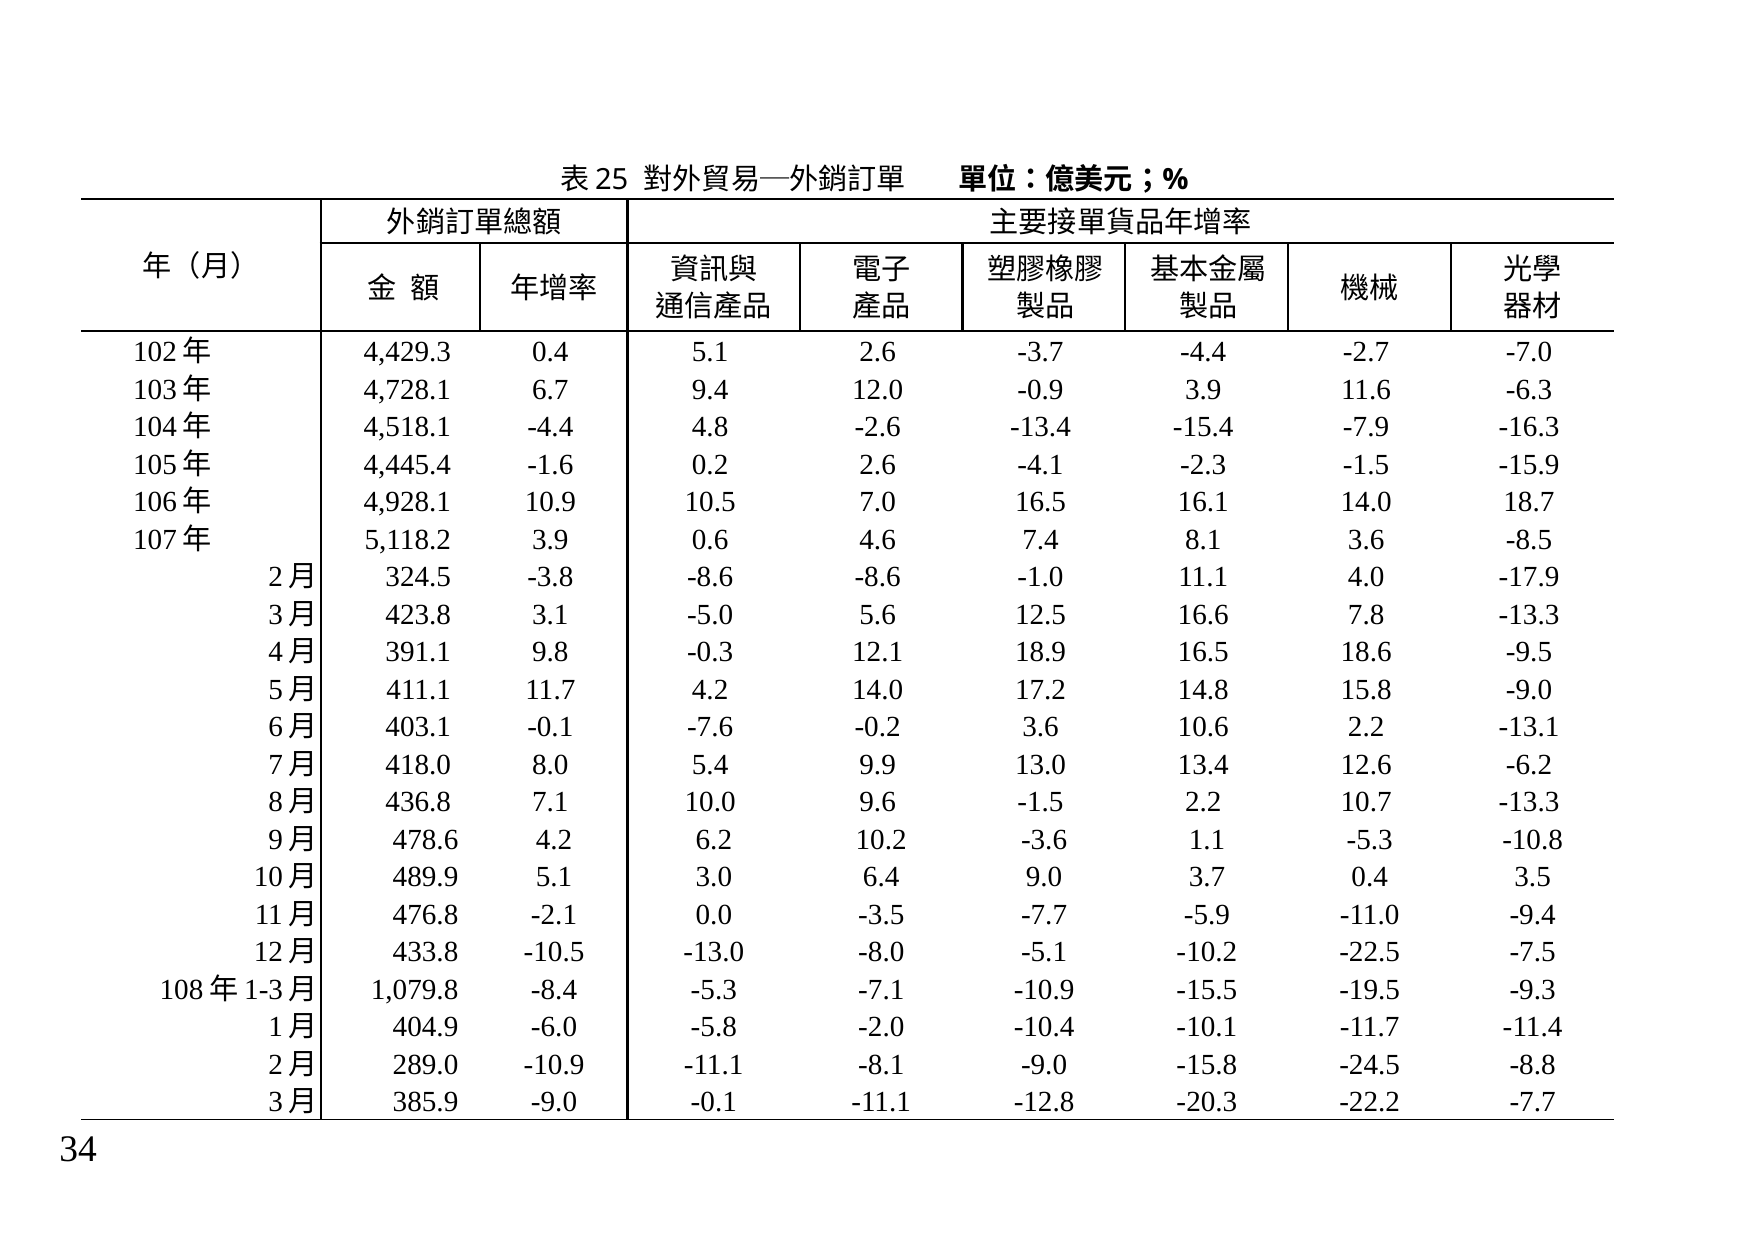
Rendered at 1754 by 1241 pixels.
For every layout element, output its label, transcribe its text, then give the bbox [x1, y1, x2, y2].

table_cell -11.0 [1288, 894, 1451, 932]
table_cell 光學 器材 [1452, 244, 1614, 329]
table_cell 年增率 [481, 244, 626, 329]
table_cell 10.9 [480, 482, 626, 519]
table_cell 108年1-3月 [81, 969, 320, 1007]
table_cell 4,928.1 [322, 482, 480, 519]
table_cell 104年 [81, 407, 320, 444]
table_cell 16.5 [963, 482, 1125, 519]
table_cell -7.5 [1451, 932, 1614, 969]
table_cell 10.7 [1288, 782, 1451, 819]
table_cell -0.3 [629, 632, 799, 669]
table_cell 12月 [81, 932, 320, 969]
table_cell 476.8 [322, 894, 480, 932]
table_cell 5.4 [629, 744, 799, 782]
table_cell 9.0 [963, 857, 1125, 894]
table_cell 12.0 [800, 369, 962, 407]
table_cell 3.5 [1451, 857, 1614, 894]
table_cell 289.0 [322, 1044, 480, 1082]
table_cell 4.8 [629, 407, 799, 444]
table_cell 10.2 [800, 819, 962, 857]
table_cell -19.5 [1288, 969, 1451, 1007]
table_cell 2月 [81, 1044, 320, 1082]
table_cell -9.0 [480, 1082, 626, 1119]
table_cell -9.0 [963, 1044, 1125, 1082]
table_cell -9.5 [1451, 632, 1614, 669]
table_cell 2月 [81, 557, 320, 594]
table_cell 10.0 [629, 782, 799, 819]
table_cell 3.9 [480, 519, 626, 557]
table_cell -15.5 [1125, 969, 1288, 1007]
table_cell -8.1 [800, 1044, 962, 1082]
table_cell -12.8 [963, 1082, 1125, 1119]
table_cell -0.1 [629, 1082, 799, 1119]
table_cell 機械 [1289, 244, 1450, 329]
table_cell -7.1 [800, 969, 962, 1007]
table_cell 4月 [81, 632, 320, 669]
table_cell -15.4 [1125, 407, 1288, 444]
table_cell 3.0 [629, 857, 799, 894]
table_cell -8.6 [800, 557, 962, 594]
table_cell 11月 [81, 894, 320, 932]
table_cell 3.9 [1125, 369, 1288, 407]
table_cell -10.2 [1125, 932, 1288, 969]
table_cell -15.9 [1451, 444, 1614, 482]
table_cell 4,518.1 [322, 407, 480, 444]
table_cell 3月 [81, 1082, 320, 1119]
table_cell 18.9 [963, 632, 1125, 669]
table_cell -11.4 [1451, 1007, 1614, 1044]
table_cell -1.5 [1288, 444, 1451, 482]
table_cell 418.0 [322, 744, 480, 782]
table_cell -7.0 [1451, 332, 1614, 369]
table_cell 基本金屬 製品 [1126, 244, 1287, 329]
table_cell 資訊與 通信產品 [629, 244, 799, 329]
table_cell -3.5 [800, 894, 962, 932]
table_cell -15.8 [1125, 1044, 1288, 1082]
table_cell 15.8 [1288, 669, 1451, 707]
table_cell -2.0 [800, 1007, 962, 1044]
table_cell -10.9 [480, 1044, 626, 1082]
table_cell -2.3 [1125, 444, 1288, 482]
table_cell 17.2 [963, 669, 1125, 707]
table_cell 4,429.3 [322, 332, 480, 369]
table_cell 391.1 [322, 632, 480, 669]
table_cell 3.6 [1288, 519, 1451, 557]
table_cell 103年 [81, 369, 320, 407]
table_cell 489.9 [322, 857, 480, 894]
table_cell 7.0 [800, 482, 962, 519]
table_cell 9.6 [800, 782, 962, 819]
table_cell 金 額 [322, 244, 479, 329]
table_cell 4.2 [629, 669, 799, 707]
table_cell 8.0 [480, 744, 626, 782]
table_cell -1.5 [963, 782, 1125, 819]
table_cell 324.5 [322, 557, 480, 594]
table_cell 7.8 [1288, 594, 1451, 632]
table_cell 12.6 [1288, 744, 1451, 782]
table_cell 8月 [81, 782, 320, 819]
table_cell 11.1 [1125, 557, 1288, 594]
table_cell 385.9 [322, 1082, 480, 1119]
table_cell -4.4 [480, 407, 626, 444]
table_cell 404.9 [322, 1007, 480, 1044]
table_cell 7.4 [963, 519, 1125, 557]
table_cell -1.6 [480, 444, 626, 482]
table_header 年（月） [81, 200, 320, 329]
table_cell 13.4 [1125, 744, 1288, 782]
table_cell -0.1 [480, 707, 626, 744]
table_cell -10.9 [963, 969, 1125, 1007]
table_cell 12.5 [963, 594, 1125, 632]
table_cell -4.4 [1125, 332, 1288, 369]
table_cell -2.7 [1288, 332, 1451, 369]
table_cell -5.0 [629, 594, 799, 632]
table_header 外銷訂單總額 [322, 200, 626, 242]
table_cell 433.8 [322, 932, 480, 969]
table_cell 2.6 [800, 444, 962, 482]
table_cell -13.3 [1451, 782, 1614, 819]
table_cell 2.2 [1125, 782, 1288, 819]
table_cell 3.7 [1125, 857, 1288, 894]
table_cell -8.8 [1451, 1044, 1614, 1082]
table_cell 14.0 [800, 669, 962, 707]
table_cell -8.4 [480, 969, 626, 1007]
table_cell -9.3 [1451, 969, 1614, 1007]
table_cell -5.8 [629, 1007, 799, 1044]
table_cell 1月 [81, 1007, 320, 1044]
table_cell 6.7 [480, 369, 626, 407]
table_cell -8.6 [629, 557, 799, 594]
table_cell 3月 [81, 594, 320, 632]
table_cell -22.2 [1288, 1082, 1451, 1119]
table_cell 塑膠橡膠 製品 [964, 244, 1124, 329]
table_cell -13.4 [963, 407, 1125, 444]
table_cell 電子 產品 [801, 244, 961, 329]
table_cell 12.1 [800, 632, 962, 669]
table_cell 7月 [81, 744, 320, 782]
table_cell 10月 [81, 857, 320, 894]
table_cell 11.6 [1288, 369, 1451, 407]
table_cell 411.1 [322, 669, 480, 707]
table_cell -2.6 [800, 407, 962, 444]
table_cell -10.1 [1125, 1007, 1288, 1044]
table_cell 1.1 [1125, 819, 1288, 857]
table_cell 5,118.2 [322, 519, 480, 557]
table_cell 9月 [81, 819, 320, 857]
table_cell 7.1 [480, 782, 626, 819]
table_cell 5月 [81, 669, 320, 707]
table_cell 5.1 [629, 332, 799, 369]
table_cell -8.5 [1451, 519, 1614, 557]
table_cell 8.1 [1125, 519, 1288, 557]
table_cell -13.0 [629, 932, 799, 969]
table_cell -8.0 [800, 932, 962, 969]
table_cell 9.9 [800, 744, 962, 782]
table_cell -11.7 [1288, 1007, 1451, 1044]
table_cell -6.2 [1451, 744, 1614, 782]
table_header 主要接單貨品年增率 [629, 200, 1614, 242]
table_cell 9.4 [629, 369, 799, 407]
table_cell 6.2 [629, 819, 799, 857]
table_cell 4.6 [800, 519, 962, 557]
table_cell 107年 [81, 519, 320, 557]
table_cell 3.1 [480, 594, 626, 632]
table_cell 18.7 [1451, 482, 1614, 519]
table_cell 13.0 [963, 744, 1125, 782]
table_cell -22.5 [1288, 932, 1451, 969]
table_cell 16.5 [1125, 632, 1288, 669]
table_cell 16.6 [1125, 594, 1288, 632]
table_cell 105年 [81, 444, 320, 482]
table_cell -7.9 [1288, 407, 1451, 444]
table_cell 0.2 [629, 444, 799, 482]
table_cell 4.2 [480, 819, 626, 857]
table_cell -16.3 [1451, 407, 1614, 444]
table_cell 4,728.1 [322, 369, 480, 407]
table_cell 5.1 [480, 857, 626, 894]
table_cell 18.6 [1288, 632, 1451, 669]
table_cell -0.9 [963, 369, 1125, 407]
table_cell 14.8 [1125, 669, 1288, 707]
table_cell 436.8 [322, 782, 480, 819]
table_cell 0.4 [1288, 857, 1451, 894]
table_cell 2.2 [1288, 707, 1451, 744]
table_cell -9.0 [1451, 669, 1614, 707]
table_cell -3.6 [963, 819, 1125, 857]
table_cell 6.4 [800, 857, 962, 894]
table_cell 5.6 [800, 594, 962, 632]
table_cell -4.1 [963, 444, 1125, 482]
table_cell -5.3 [1288, 819, 1451, 857]
table_cell 0.6 [629, 519, 799, 557]
table_cell 14.0 [1288, 482, 1451, 519]
table_cell 6月 [81, 707, 320, 744]
table_cell 4,445.4 [322, 444, 480, 482]
table_cell -7.7 [963, 894, 1125, 932]
table_cell -2.1 [480, 894, 626, 932]
subtitle 表25 對外貿易─外銷訂單 單位：億美元；% [59, 123, 1636, 198]
table_cell -24.5 [1288, 1044, 1451, 1082]
table_cell 10.6 [1125, 707, 1288, 744]
table_cell 2.6 [800, 332, 962, 369]
table_cell 0.4 [480, 332, 626, 369]
table_cell -13.1 [1451, 707, 1614, 744]
table_cell -3.7 [963, 332, 1125, 369]
table_cell 3.6 [963, 707, 1125, 744]
table_cell 1,079.8 [322, 969, 480, 1007]
table_cell 403.1 [322, 707, 480, 744]
table_cell -11.1 [800, 1082, 962, 1119]
table_cell -10.4 [963, 1007, 1125, 1044]
table_cell 10.5 [629, 482, 799, 519]
table_cell 102年 [81, 332, 320, 369]
table_cell 4.0 [1288, 557, 1451, 594]
table_cell -13.3 [1451, 594, 1614, 632]
table_cell -6.0 [480, 1007, 626, 1044]
table_cell -5.3 [629, 969, 799, 1007]
table_cell -5.9 [1125, 894, 1288, 932]
table_cell -6.3 [1451, 369, 1614, 407]
table_cell 106年 [81, 482, 320, 519]
table_cell -9.4 [1451, 894, 1614, 932]
table_cell -11.1 [629, 1044, 799, 1082]
table_cell -10.5 [480, 932, 626, 969]
table_cell 11.7 [480, 669, 626, 707]
table_cell -10.8 [1451, 819, 1614, 857]
table_cell 16.1 [1125, 482, 1288, 519]
table_cell -1.0 [963, 557, 1125, 594]
table_cell -7.7 [1451, 1082, 1614, 1119]
table_cell 0.0 [629, 894, 799, 932]
table_cell -17.9 [1451, 557, 1614, 594]
table_cell 478.6 [322, 819, 480, 857]
table_cell 423.8 [322, 594, 480, 632]
table_cell -5.1 [963, 932, 1125, 969]
table_cell -20.3 [1125, 1082, 1288, 1119]
table_cell -0.2 [800, 707, 962, 744]
table_cell -3.8 [480, 557, 626, 594]
table_cell 9.8 [480, 632, 626, 669]
table_cell -7.6 [629, 707, 799, 744]
